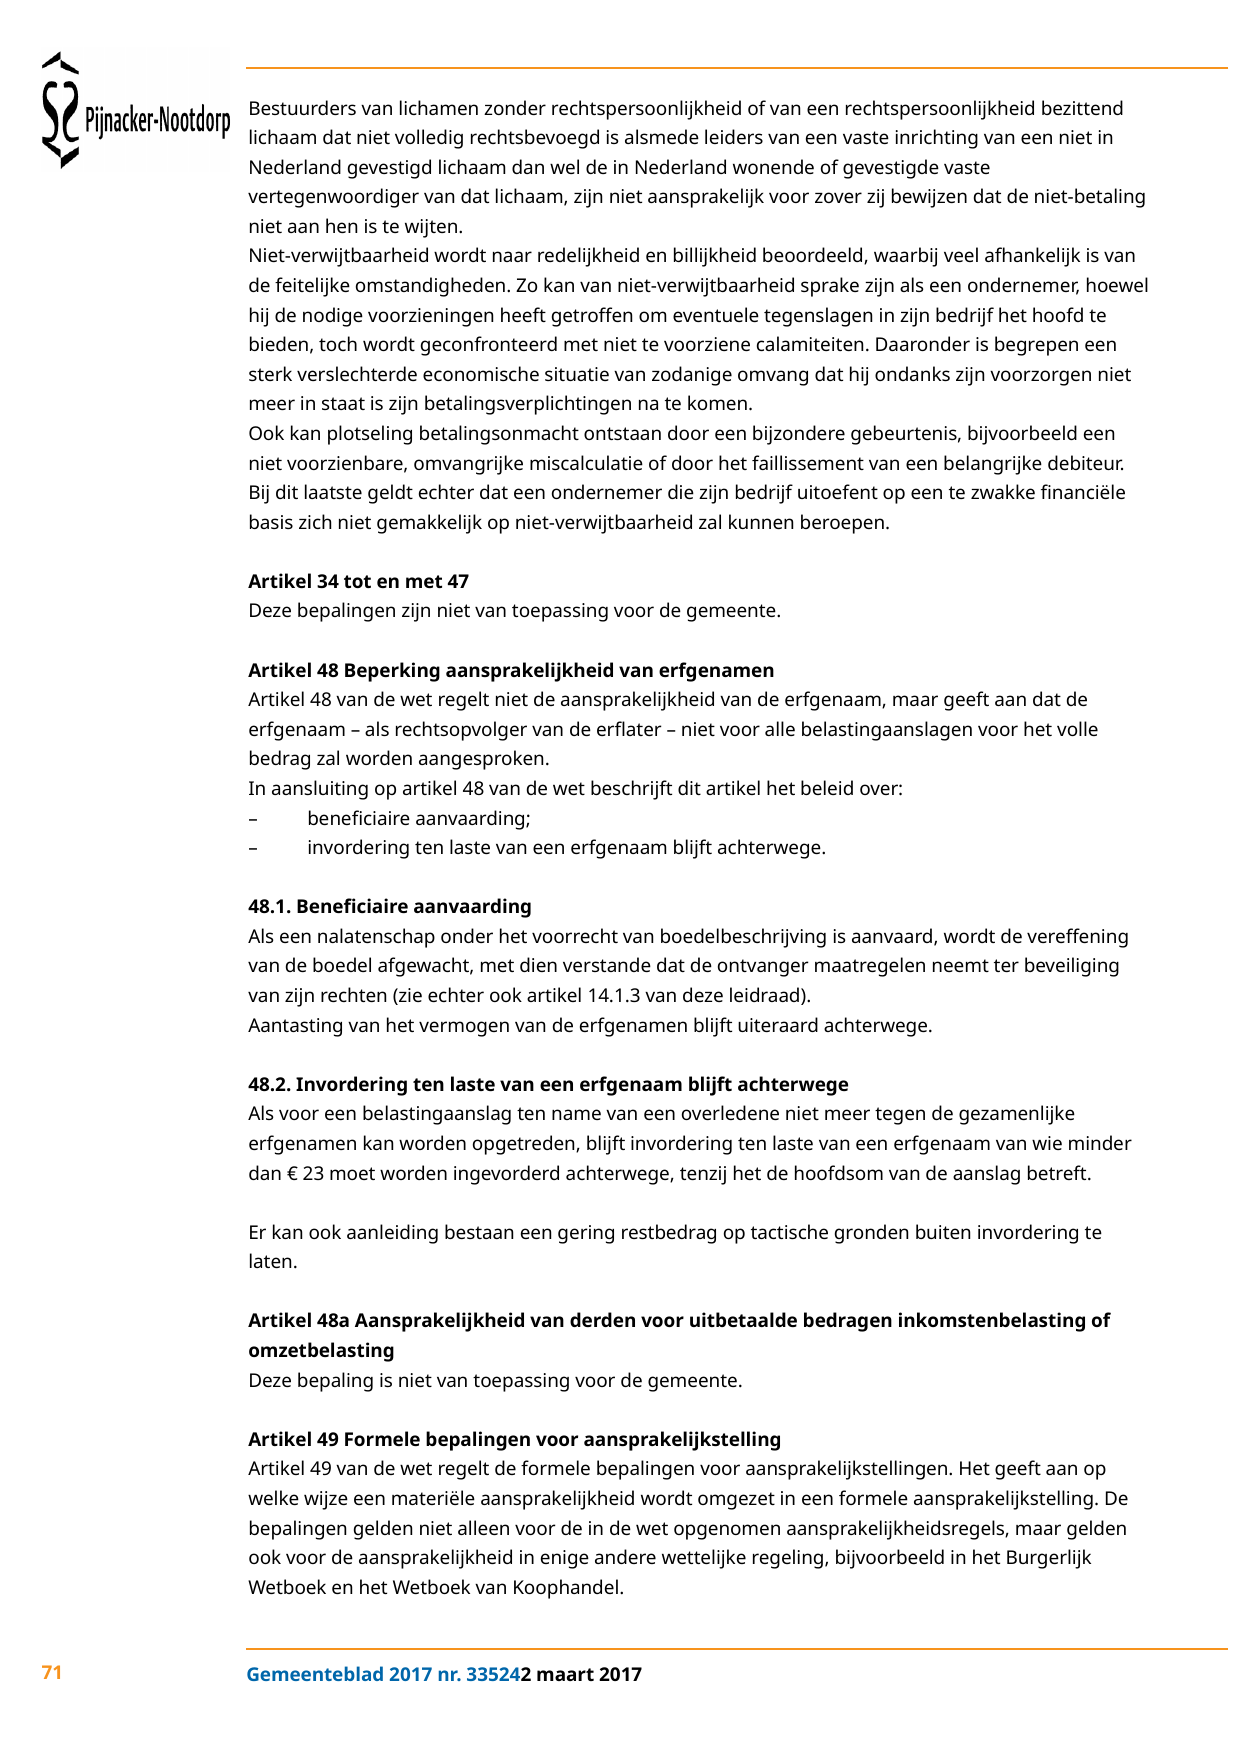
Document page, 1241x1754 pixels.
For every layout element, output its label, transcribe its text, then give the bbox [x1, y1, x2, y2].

text Deze bepalingen zijn niet van toepassing voor de gemeente. [248, 598, 1152, 623]
text Artikel 48 van de wet regelt niet de aansprakelijkheid van de erfgenaam, maar geeft aan dat de erfgenaam – als rechtsopvolger van de erflater – niet voor alle belastingaanslagen voor het volle bedrag zal worden aangesproken. [248, 686, 1152, 771]
text Er kan ook aanleiding bestaan een gering restbedrag op tactische gronden buiten invordering te laten. [248, 1219, 1152, 1274]
text Aantasting van het vermogen van de erfgenamen blijft uiteraard achterwege. [248, 1012, 1152, 1038]
text Ook kan plotseling betalingsonmacht ontstaan door een bijzondere gebeurtenis, bijvoorbeeld een niet voorzienbare, omvangrijke miscalculatie of door het faillissement van een belangrijke debiteur. Bij dit laatste geldt echter dat een ondernemer die zijn bedrijf uitoefent op een te zwakke financiële basis zich niet gemakkelijk op niet-verwijtbaarheid zal kunnen beroepen. [248, 420, 1152, 535]
list invordering ten laste van een erfgenaam blijft achterwege. [248, 834, 1152, 860]
text In aansluiting op artikel 48 van de wet beschrijft dit artikel het beleid over: [248, 775, 1152, 801]
text Bestuurders van lichamen zonder rechtspersoonlijkheid of van een rechtspersoonlijkheid bezittend lichaam dat niet volledig rechtsbevoegd is alsmede leiders van een vaste inrichting van een niet in Nederland gevestigd lichaam dan wel de in Nederland wonende of gevestigde vaste vertegenwoordiger van dat lichaam, zijn niet aansprakelijk voor zover zij bewijzen dat de niet-betaling niet aan hen is te wijten. [248, 95, 1152, 239]
text Deze bepaling is niet van toepassing voor de gemeente. [248, 1367, 1152, 1393]
text 48.2. Invordering ten laste van een erfgenaam blijft achterwege [248, 1071, 1152, 1097]
text 48.1. Beneficiaire aanvaarding [248, 893, 1152, 919]
text Artikel 48a Aansprakelijkheid van derden voor uitbetaalde bedragen inkomstenbelasting of omzetbelasting [248, 1308, 1152, 1363]
text Niet-verwijtbaarheid wordt naar redelijkheid en billijkheid beoordeeld, waarbij veel afhankelijk is van de feitelijke omstandigheden. Zo kan van niet-verwijtbaarheid sprake zijn als een ondernemer, hoewel hij de nodige voorzieningen heeft getroffen om eventuele tegenslagen in zijn bedrijf het hoofd te bieden, toch wordt geconfronteerd met niet te voorziene calamiteiten. Daaronder is begrepen een sterk verslechterde economische situatie van zodanige omvang dat hij ondanks zijn voorzorgen niet meer in staat is zijn betalingsverplichtingen na te komen. [248, 243, 1152, 416]
text Als voor een belastingaanslag ten name van een overledene niet meer tegen de gezamenlijke erfgenamen kan worden opgetreden, blijft invordering ten laste van een erfgenaam van wie minder dan € 23 moet worden ingevorderd achterwege, tenzij het de hoofdsom van de aanslag betreft. [248, 1101, 1152, 1186]
text Artikel 48 Beperking aansprakelijkheid van erfgenamen [248, 657, 1152, 683]
list beneficiaire aanvaarding; [248, 805, 1152, 831]
text Artikel 49 Formele bepalingen voor aansprakelijkstelling [248, 1426, 1152, 1452]
text Artikel 34 tot en met 47 [248, 568, 1152, 594]
text Artikel 49 van de wet regelt de formele bepalingen voor aansprakelijkstellingen. Het geeft aan op welke wijze een materiële aansprakelijkheid wordt omgezet in een formele aansprakelijkstelling. De bepalingen gelden niet alleen voor de in de wet opgenomen aansprakelijkheidsregels, maar gelden ook voor de aansprakelijkheid in enige andere wettelijke regeling, bijvoorbeeld in het Burgerlijk Wetboek en het Wetboek van Koophandel. [248, 1456, 1152, 1600]
text Als een nalatenschap onder het voorrecht van boedelbeschrijving is aanvaard, wordt de vereffening van de boedel afgewacht, met dien verstande dat de ontvanger maatregelen neemt ter beveiliging van zijn rechten (zie echter ook artikel 14.1.3 van deze leidraad). [248, 923, 1152, 1008]
picture [41, 47, 231, 172]
